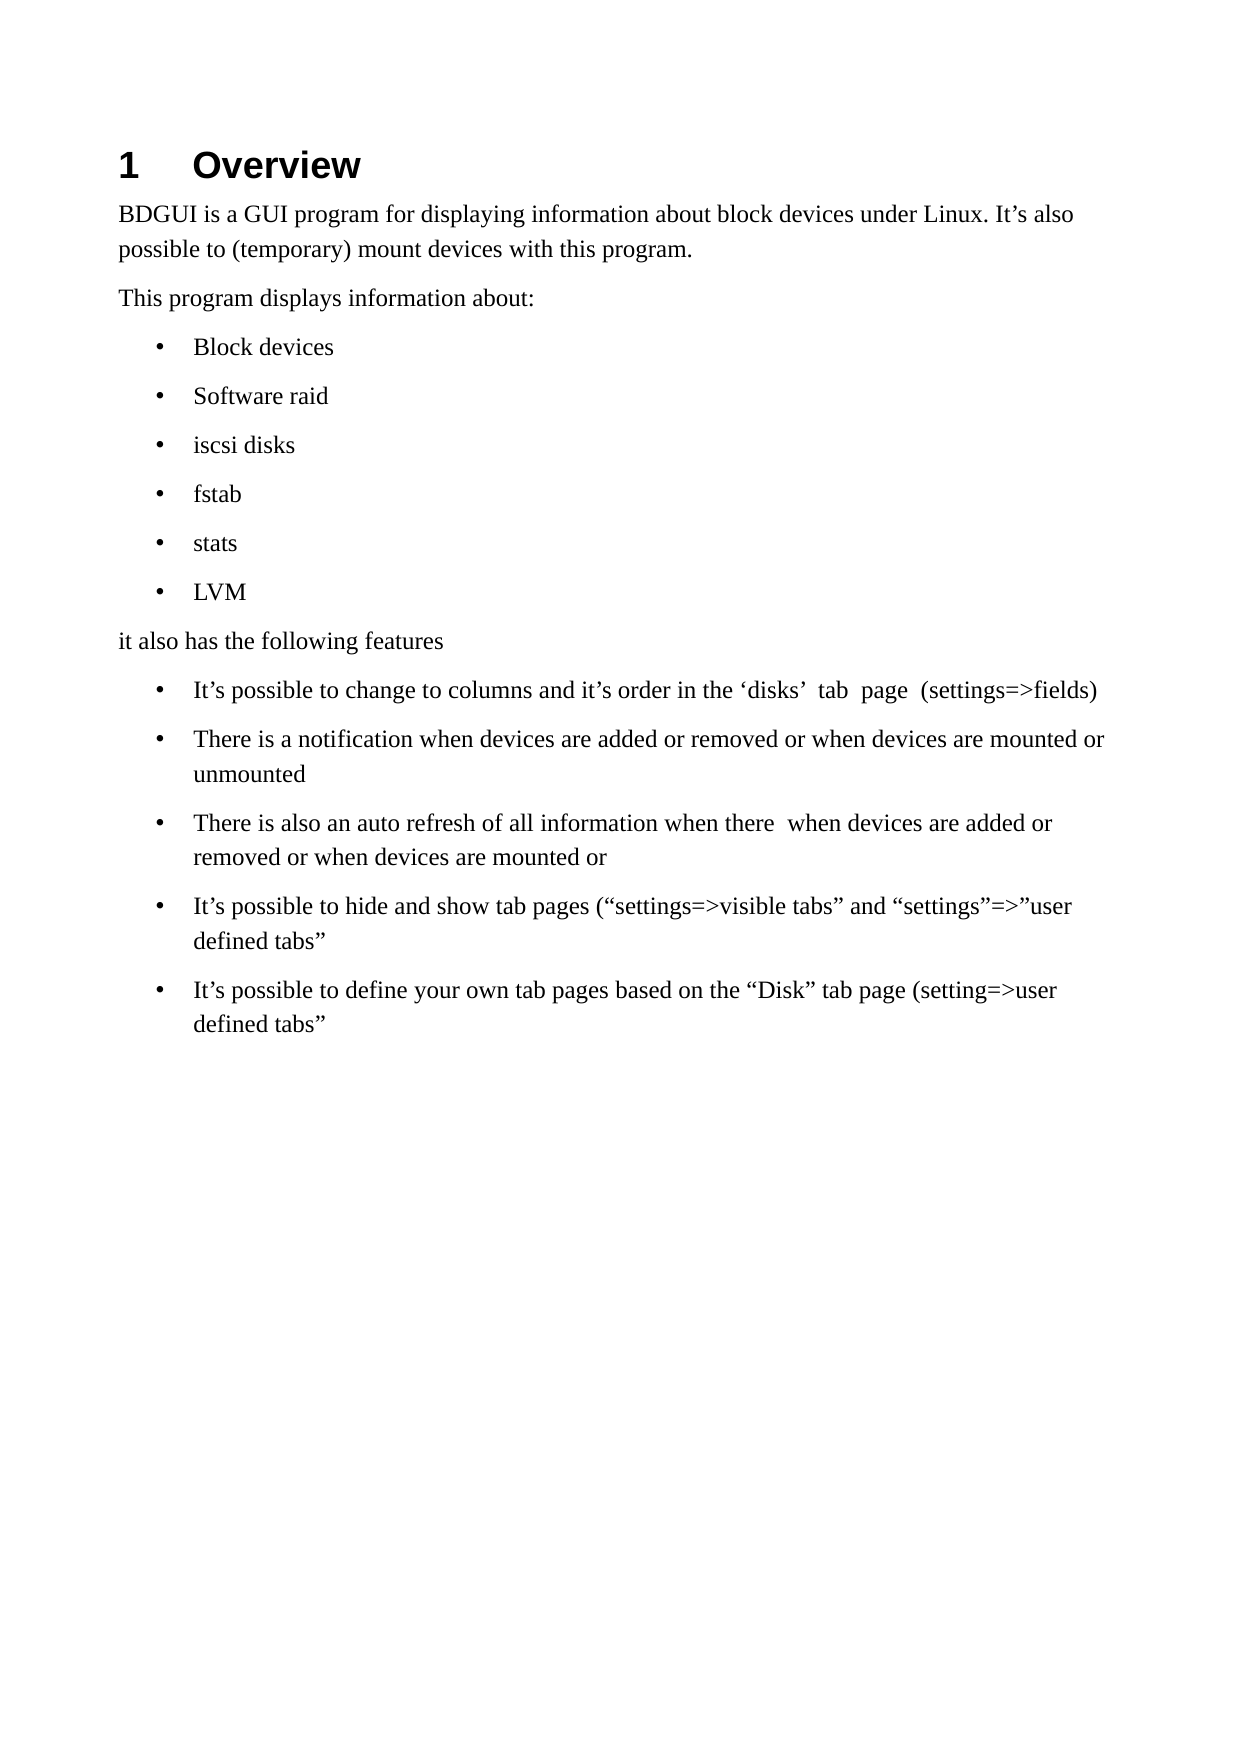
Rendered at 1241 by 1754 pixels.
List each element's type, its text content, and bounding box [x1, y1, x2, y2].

list There is also an auto refresh of all information when there when devices are added or removed or when devices are mounted or [156, 808, 1122, 871]
text it also has the following features [118, 626, 1122, 655]
list There is a notification when devices are added or removed or when devices are mounted or unmounted [156, 724, 1122, 788]
text This program displays information about: [118, 283, 1122, 312]
list Software raid [156, 381, 1122, 410]
list LVM [156, 577, 1122, 606]
list stats [156, 528, 1122, 557]
text BDGUI is a GUI program for displaying information about block devices under Linux. It’s also possible to (temporary) mount devices with this program. [118, 199, 1122, 262]
list iscsi disks [156, 430, 1122, 459]
list fstab [156, 479, 1122, 508]
list It’s possible to hide and show tab pages (“settings=>visible tabs” and “settings”=>”user defined tabs” [156, 891, 1122, 955]
list It’s possible to define your own tab pages based on the “Disk” tab page (setting=>user defined tabs” [156, 975, 1122, 1038]
list Block devices [156, 332, 1122, 361]
list It’s possible to change to columns and it’s order in the ‘disks’ tab page (settings=>fields) [156, 675, 1122, 704]
subtitle Overview [118, 143, 1122, 187]
